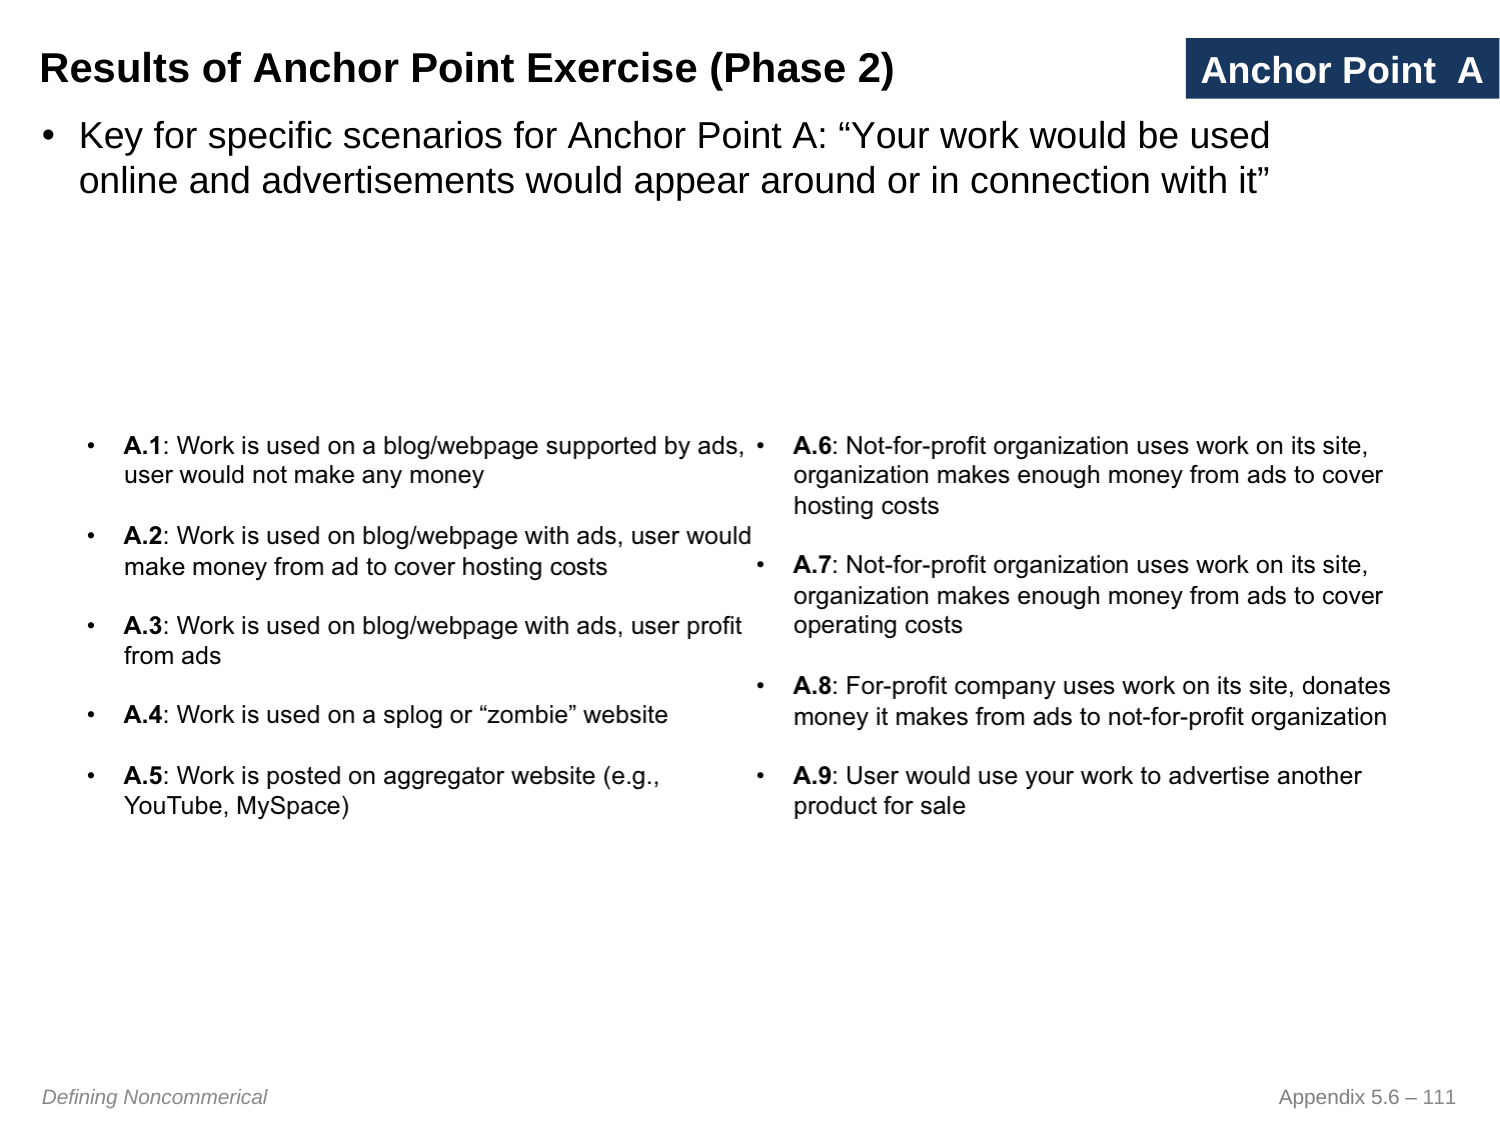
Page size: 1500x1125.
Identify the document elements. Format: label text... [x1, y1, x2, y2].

text_box Anchor Point A [1185, 38, 1500, 99]
picture [71, 420, 1443, 831]
text_box Results of Anchor Point Exercise (Phase 2) [24, 27, 1454, 110]
text_box Defining Noncommerical [27, 1066, 503, 1125]
text_box Appendix 5.6 – <number> [1121, 1066, 1472, 1125]
text_box Key for specific scenarios for Anchor Point A: “Your work would be used online and advertisements would appear around or in connection with it” [27, 110, 1382, 210]
